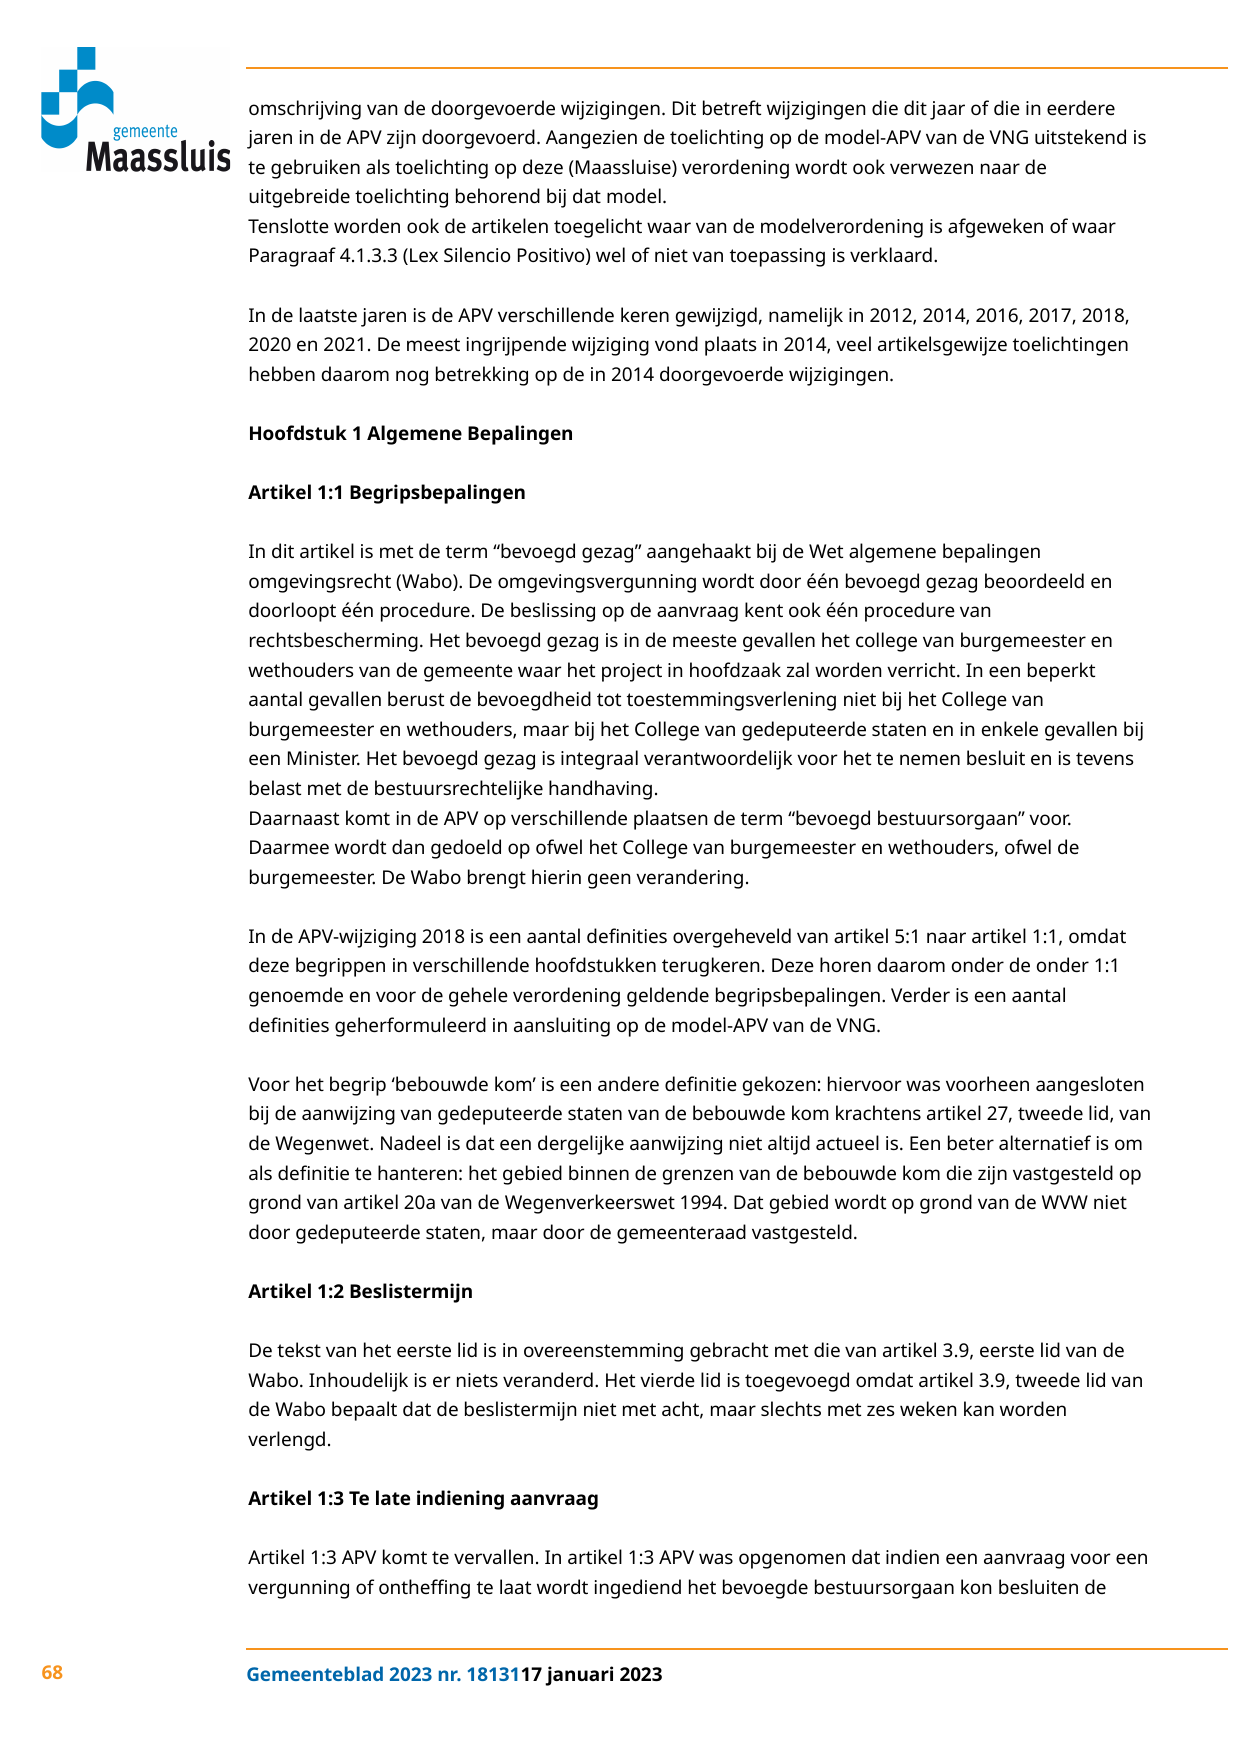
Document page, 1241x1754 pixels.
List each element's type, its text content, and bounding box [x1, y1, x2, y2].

picture [41, 47, 77, 92]
text Tenslotte worden ook de artikelen toegelicht waar van de modelverordening is afgeweken of waar Paragraaf 4.1.3.3 (Lex Silencio Positivo) wel of niet van toepassing is verklaard. [248, 213, 1152, 268]
text Artikel 1:1 Begripsbepalingen [248, 479, 1152, 505]
text omschrijving van de doorgevoerde wijzigingen. Dit betreft wijzigingen die dit jaar of die in eerdere jaren in de APV zijn doorgevoerd. Aangezien de toelichting op de model-APV van de VNG uitstekend is te gebruiken als toelichting op deze (Maassluise) verordening wordt ook verwezen naar de uitgebreide toelichting behorend bij dat model. [248, 95, 1152, 209]
text In dit artikel is met de term “bevoegd gezag” aangehaakt bij de Wet algemene bepalingen omgevingsrecht (Wabo). De omgevingsvergunning wordt door één bevoegd gezag beoordeeld en doorloopt één procedure. De beslissing op de aanvraag kent ook één procedure van rechtsbescherming. Het bevoegd gezag is in de meeste gevallen het college van burgemeester en wethouders van de gemeente waar het project in hoofdzaak zal worden verricht. In een beperkt aantal gevallen berust de bevoegdheid tot toestemmingsverlening niet bij het College van burgemeester en wethouders, maar bij het College van gedeputeerde staten en in enkele gevallen bij een Minister. Het bevoegd gezag is integraal verantwoordelijk voor het te nemen besluit en is tevens belast met de bestuursrechtelijke handhaving. [248, 538, 1152, 801]
text Artikel 1:2 Beslistermijn [248, 1278, 1152, 1304]
text Artikel 1:3 Te late indiening aanvraag [248, 1485, 1152, 1511]
text In de APV-wijziging 2018 is een aantal definities overgeheveld van artikel 5:1 naar artikel 1:1, omdat deze begrippen in verschillende hoofdstukken terugkeren. Deze horen daarom onder de onder 1:1 genoemde en voor de gehele verordening geldende begripsbepalingen. Verder is een aantal definities geherformuleerd in aansluiting op de model-APV van de VNG. [248, 923, 1152, 1038]
text De tekst van het eerste lid is in overeenstemming gebracht met die van artikel 3.9, eerste lid van de Wabo. Inhoudelijk is er niets veranderd. Het vierde lid is toegevoegd omdat artikel 3.9, tweede lid van de Wabo bepaalt dat de beslistermijn niet met acht, maar slechts met zes weken kan worden verlengd. [248, 1337, 1152, 1452]
picture [41, 47, 231, 172]
text Daarnaast komt in de APV op verschillende plaatsen de term “bevoegd bestuursorgaan” voor. Daarmee wordt dan gedoeld op ofwel het College van burgemeester en wethouders, ofwel de burgemeester. De Wabo brengt hierin geen verandering. [248, 805, 1152, 890]
text Voor het begrip ‘bebouwde kom’ is een andere definitie gekozen: hiervoor was voorheen aangesloten bij de aanwijzing van gedeputeerde staten van de bebouwde kom krachtens artikel 27, tweede lid, van de Wegenwet. Nadeel is dat een dergelijke aanwijzing niet altijd actueel is. Een beter alternatief is om als definitie te hanteren: het gebied binnen de grenzen van de bebouwde kom die zijn vastgesteld op grond van artikel 20a van de Wegenverkeerswet 1994. Dat gebied wordt op grond van de WVW niet door gedeputeerde staten, maar door de gemeenteraad vastgesteld. [248, 1071, 1152, 1245]
text Artikel 1:3 APV komt te vervallen. In artikel 1:3 APV was opgenomen dat indien een aanvraag voor een vergunning of ontheffing te laat wordt ingediend het bevoegde bestuursorgaan kon besluiten de [248, 1544, 1152, 1600]
text Hoofdstuk 1 Algemene Bepalingen [248, 420, 1152, 446]
text In de laatste jaren is de APV verschillende keren gewijzigd, namelijk in 2012, 2014, 2016, 2017, 2018, 2020 en 2021. De meest ingrijpende wijziging vond plaats in 2014, veel artikelsgewijze toelichtingen hebben daarom nog betrekking op de in 2014 doorgevoerde wijzigingen. [248, 302, 1152, 387]
